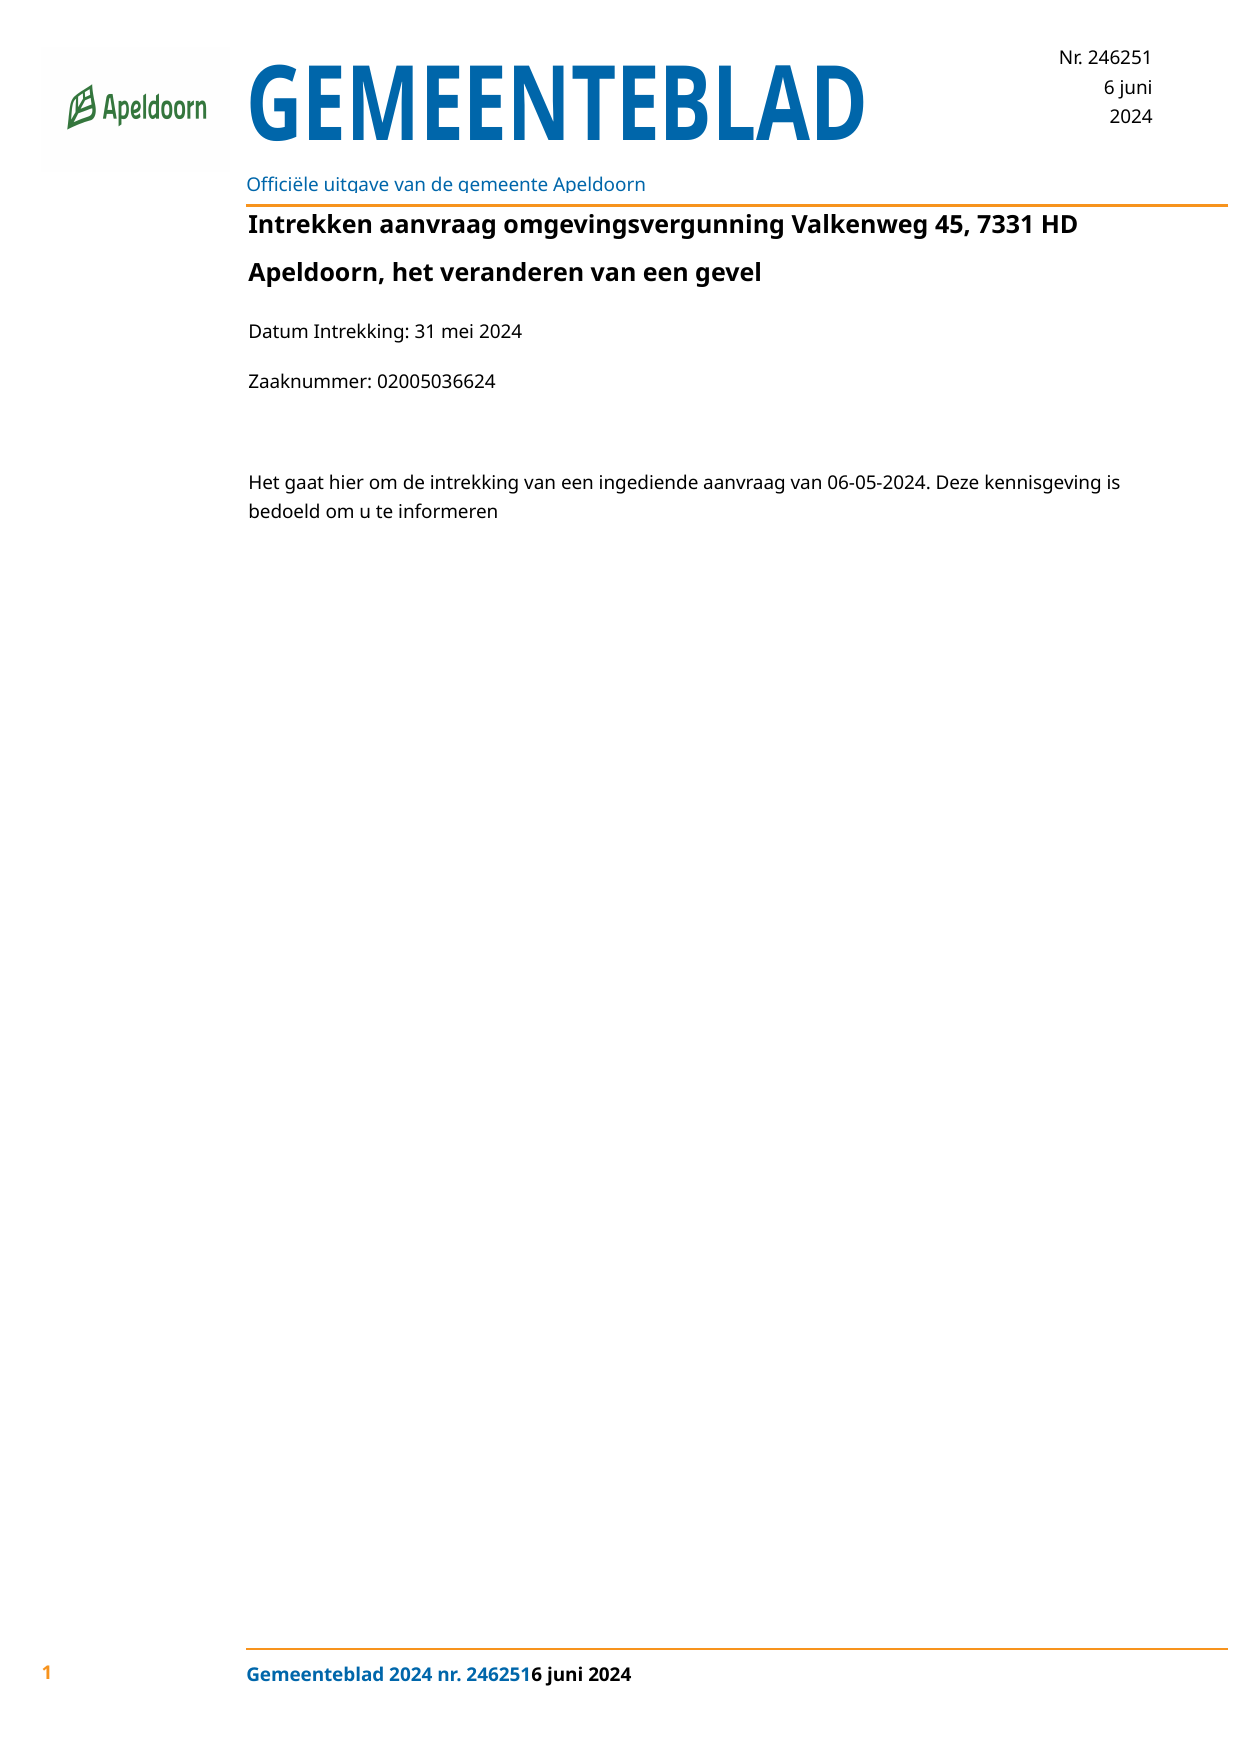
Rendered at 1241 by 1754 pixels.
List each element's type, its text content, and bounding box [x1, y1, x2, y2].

text Zaaknummer: 02005036624 [248, 368, 1152, 394]
text Intrekken aanvraag omgevingsvergunning Valkenweg 45, 7331 HD Apeldoorn, het veranderen van een gevel [248, 207, 1152, 288]
picture [41, 47, 231, 172]
text Het gaat hier om de intrekking van een ingediende aanvraag van 06-05-2024. Deze kennisgeving is bedoeld om u te informeren [248, 469, 1152, 524]
text Datum Intrekking: 31 mei 2024 [248, 318, 1152, 344]
